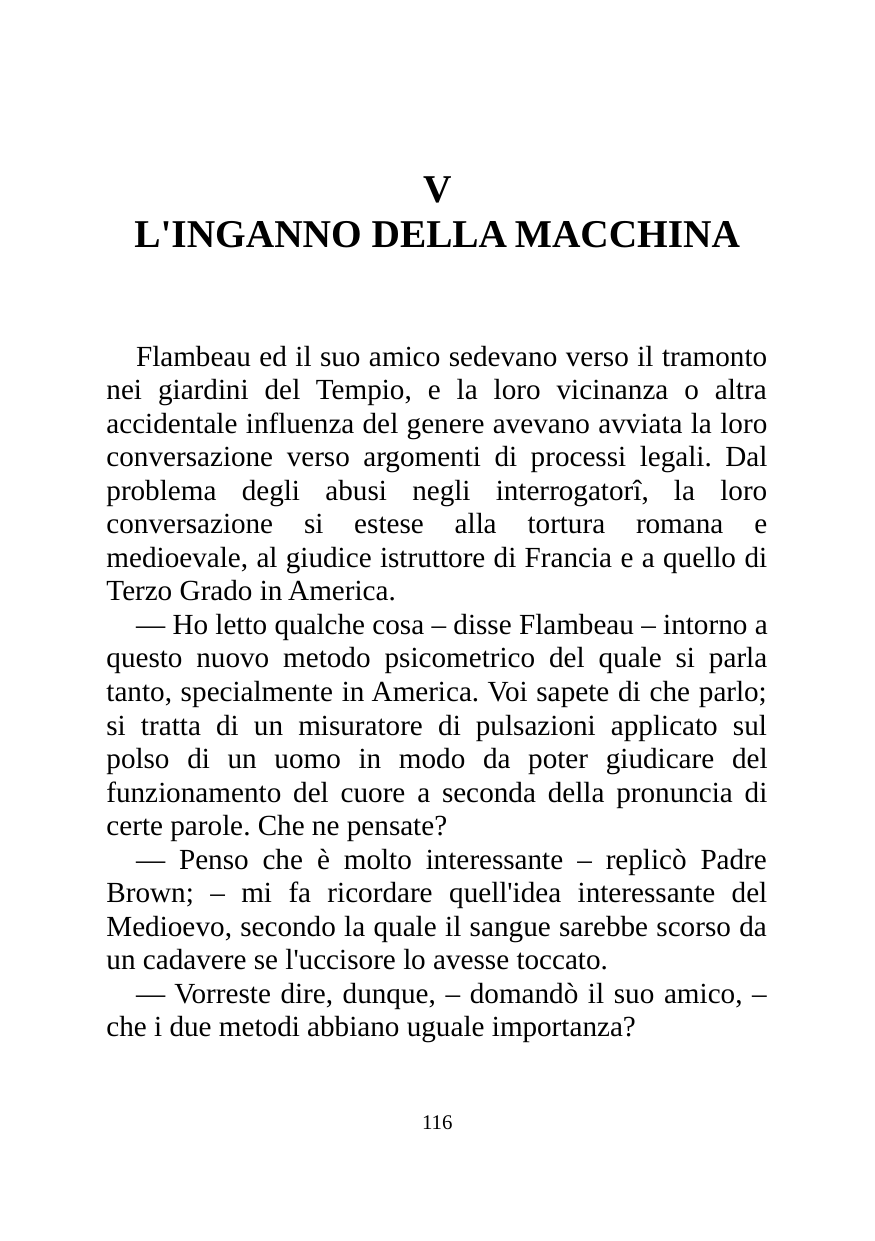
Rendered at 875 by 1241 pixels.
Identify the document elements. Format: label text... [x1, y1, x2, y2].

text — Vorreste dire, dunque, – domandò il suo amico, – che i due metodi abbiano uguale importanza? [106, 976, 768, 1043]
subtitle V L'INGANNO DELLA MACCHINA [106, 165, 768, 256]
text — Penso che è molto interessante – replicò Padre Brown; – mi fa ricordare quell'idea interessante del Medioevo, secondo la quale il sangue sarebbe scorso da un cadavere se l'uccisore lo avesse toccato. [106, 842, 768, 976]
text — Ho letto qualche cosa – disse Flambeau – intorno a questo nuovo metodo psicometrico del quale si parla tanto, specialmente in America. Voi sapete di che parlo; si tratta di un misuratore di pulsazioni applicato sul polso di un uomo in modo da poter giudicare del funzionamento del cuore a seconda della pronuncia di certe parole. Che ne pensate? [106, 607, 768, 842]
text Flambeau ed il suo amico sedevano verso il tramonto nei giardini del Tempio, e la loro vicinanza o altra accidentale influenza del genere avevano avviata la loro conversazione verso argomenti di processi legali. Dal problema degli abusi negli interrogatorî, la loro conversazione si estese alla tortura romana e medioevale, al giudice istruttore di Francia e a quello di Terzo Grado in America. [106, 339, 768, 607]
